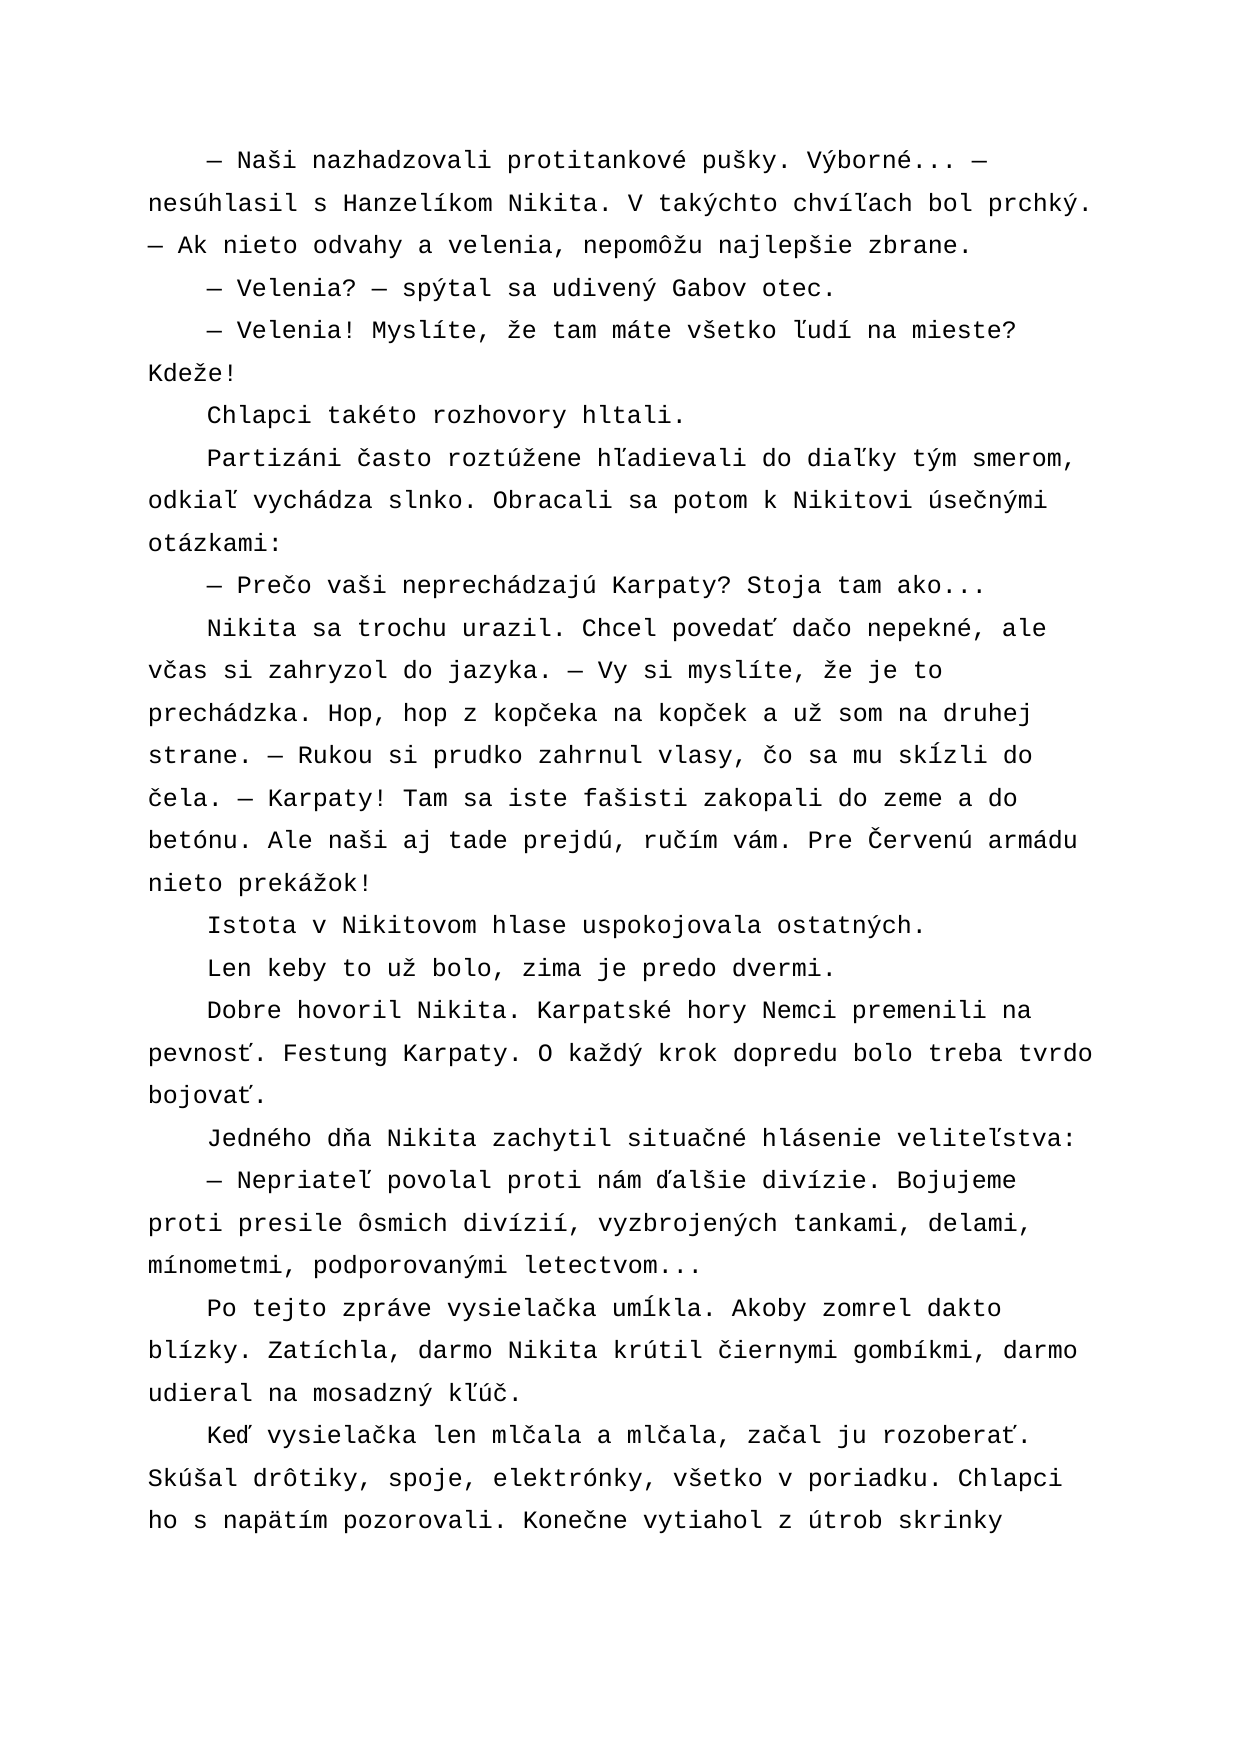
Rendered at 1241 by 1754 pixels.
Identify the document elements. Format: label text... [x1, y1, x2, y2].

text — Velenia? — spýtal sa udivený Gabov otec. [148, 275, 1093, 303]
text Chlapci takéto rozhovory hltali. [148, 403, 1093, 431]
text Po tejto zpráve vysielačka umĺkla. Akoby zomrel dakto blízky. Zatíchla, darmo Nikita krútil čiernymi gombíkmi, darmo udieral na mosadzný kľúč. [148, 1295, 1093, 1408]
text Jedného dňa Nikita zachytil situačné hlásenie veliteľstva: [148, 1125, 1093, 1153]
text — Prečo vaši neprechádzajú Karpaty? Stoja tam ako... [148, 573, 1093, 601]
text Istota v Nikitovom hlase uspokojovala ostatných. [148, 913, 1093, 941]
text Keď vysielačka len mlčala a mlčala, začal ju rozoberať. Skúšal drôtiky, spoje, elektrónky, všetko v poriadku. Chlapci ho s napätím pozorovali. Konečne vytiahol z útrob skrinky [148, 1423, 1093, 1536]
text — Nepriateľ povolal proti nám ďalšie divízie. Bojujeme proti presile ôsmich divízií, vyzbrojených tankami, delami, mínometmi, podporovanými letectvom... [148, 1168, 1093, 1281]
text — Naši nazhadzovali protitankové pušky. Výborné... — nesúhlasil s Hanzelíkom Nikita. V takýchto chvíľach bol prchký. — Ak nieto odvahy a velenia, nepomôžu najlepšie zbrane. [148, 148, 1093, 261]
text Len keby to už bolo, zima je predo dvermi. [148, 955, 1093, 983]
text Nikita sa trochu urazil. Chcel povedať dačo nepekné, ale včas si zahryzol do jazyka. — Vy si myslíte, že je to prechádzka. Hop, hop z kopčeka na kopček a už som na druhej strane. — Rukou si prudko zahrnul vlasy, čo sa mu skĺzli do čela. — Karpaty! Tam sa iste fašisti zakopali do zeme a do betónu. Ale naši aj tade prejdú, ručím vám. Pre Červenú armádu nieto prekážok! [148, 615, 1093, 898]
text Dobre hovoril Nikita. Karpatské hory Nemci premenili na pevnosť. Festung Karpaty. O každý krok dopredu bolo treba tvrdo bojovať. [148, 998, 1093, 1111]
text Partizáni často roztúžene hľadievali do diaľky tým smerom, odkiaľ vychádza slnko. Obracali sa potom k Nikitovi úsečnými otázkami: [148, 445, 1093, 558]
text — Velenia! Myslíte, že tam máte všetko ľudí na mieste? Kdeže! [148, 318, 1093, 388]
